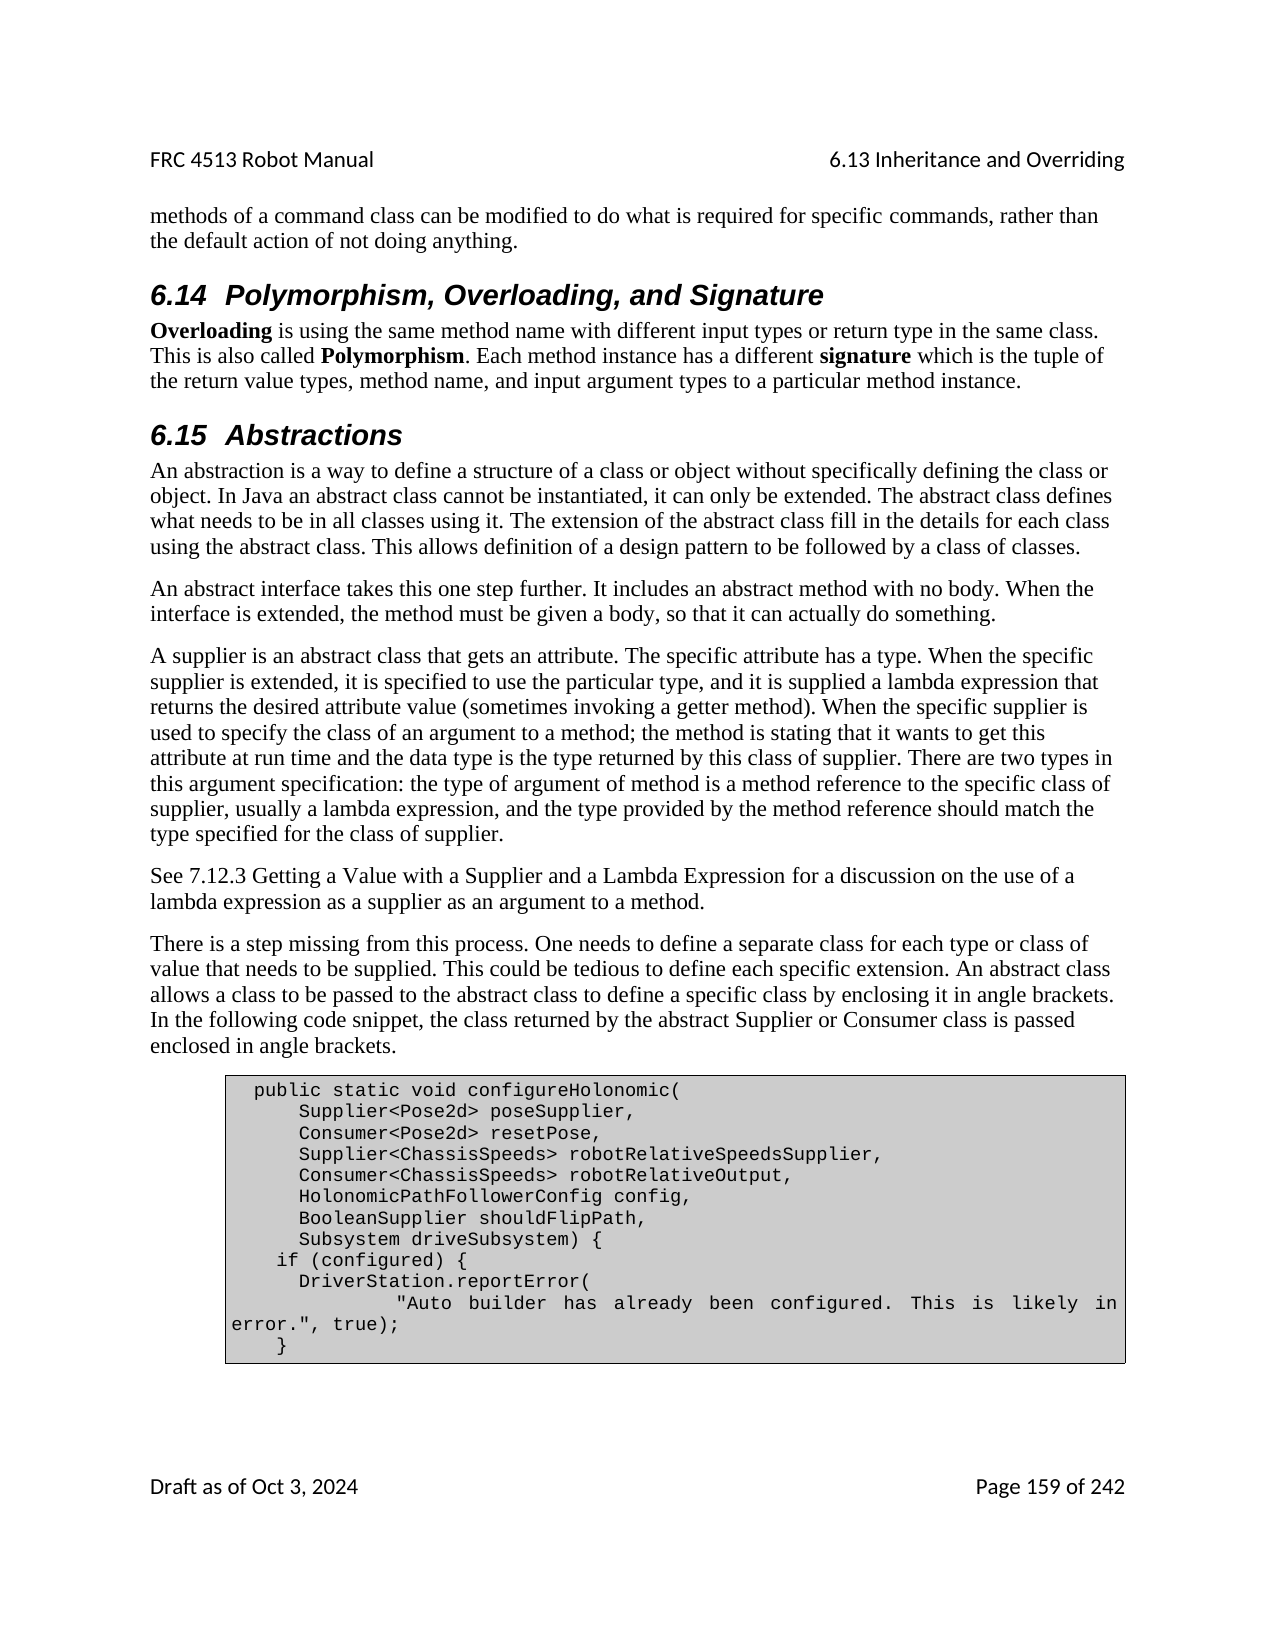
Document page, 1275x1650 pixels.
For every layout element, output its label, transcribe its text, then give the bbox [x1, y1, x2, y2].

text DriverStation.reportError( [226, 1266, 1125, 1287]
text if (configured) { [226, 1245, 1125, 1266]
text See 7.12.3 Getting a Value with a Supplier and a Lambda Expression for a discussion on the use of a lambda expression as a supplier as an argument to a method. [150, 863, 1125, 914]
text A supplier is an abstract class that gets an attribute. The specific attribute has a type. When the specific supplier is extended, it is specified to use the particular type, and it is supplied a lambda expression that returns the desired attribute value (sometimes invoking a getter method). When the specific supplier is used to specify the class of an argument to a method; the method is stating that it wants to get this attribute at run time and the data type is the type returned by this class of supplier. There are two types in this argument specification: the type of argument of method is a method reference to the specific class of supplier, usually a lambda expression, and the type provided by the method reference should match the type specified for the class of supplier. [150, 643, 1125, 847]
text An abstraction is a way to define a structure of a class or object without specifically defining the class or object. In Java an abstract class cannot be instantiated, it can only be extended. The abstract class defines what needs to be in all classes using it. The extension of the abstract class fill in the details for each class using the abstract class. This allows definition of a design pattern to be followed by a class of classes. [150, 458, 1125, 559]
text Supplier<Pose2d> poseSupplier, [226, 1096, 1125, 1117]
text methods of a command class can be modified to do what is required for specific commands, rather than the default action of not doing anything. [150, 203, 1125, 254]
text HolonomicPathFollowerConfig config, [226, 1181, 1125, 1202]
text Subsystem driveSubsystem) { [226, 1223, 1125, 1245]
text Consumer<Pose2d> resetPose, [226, 1117, 1125, 1138]
text Supplier<ChassisSpeeds> robotRelativeSpeedsSupplier, [226, 1138, 1125, 1160]
text An abstract interface takes this one step further. It includes an abstract method with no body. When the interface is extended, the method must be given a body, so that it can actually do something. [150, 576, 1125, 627]
text Consumer<ChassisSpeeds> robotRelativeOutput, [226, 1160, 1125, 1181]
subtitle Polymorphism, Overloading, and Signature [150, 279, 1125, 311]
text "Auto builder has already been configured. This is likely in error.", true); [226, 1287, 1125, 1330]
text There is a step missing from this process. One needs to define a separate class for each type or class of value that needs to be supplied. This could be tedious to define each specific extension. An abstract class allows a class to be passed to the abstract class to define a specific class by enclosing it in angle brackets. In the following code snippet, the class returned by the abstract Supplier or Consumer class is passed enclosed in angle brackets. [150, 931, 1125, 1058]
text } [226, 1330, 1125, 1363]
text BooleanSupplier shouldFlipPath, [226, 1202, 1125, 1223]
text Overloading is using the same method name with different input types or return type in the same class. This is also called Polymorphism. Each method instance has a different signature which is the tuple of the return value types, method name, and input argument types to a particular method instance. [150, 318, 1125, 394]
subtitle Abstractions [150, 419, 1125, 451]
text public static void configureHolonomic( [226, 1076, 1125, 1096]
